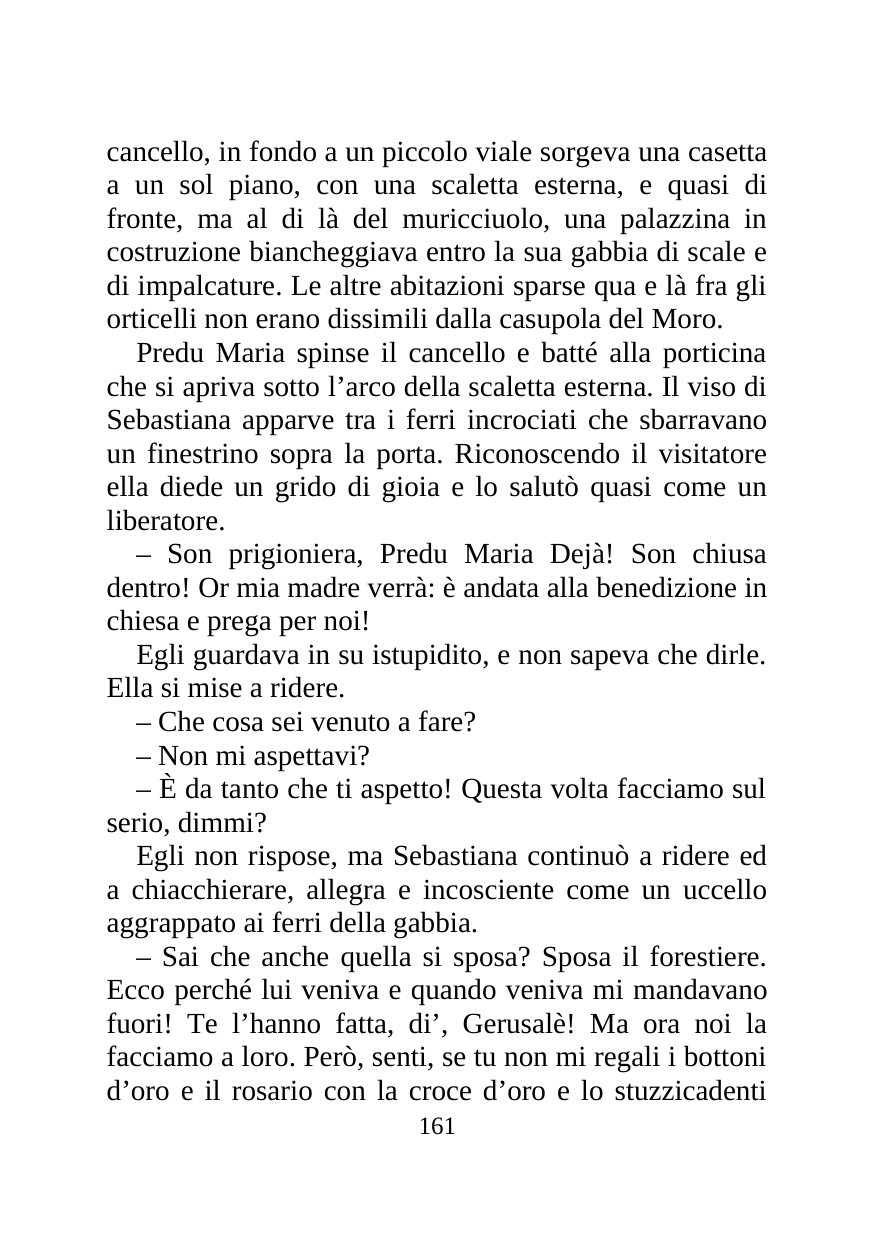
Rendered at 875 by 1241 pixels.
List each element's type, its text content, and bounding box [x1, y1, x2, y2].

text – Che cosa sei venuto a fare? [106, 704, 768, 738]
text – Son prigioniera, Predu Maria Dejà! Son chiusa dentro! Or mia madre verrà: è andata alla benedizione in chiesa e prega per noi! [106, 536, 768, 637]
text Egli non rispose, ma Sebastiana continuò a ridere ed a chiacchierare, allegra e incosciente come un uccello aggrappato ai ferri della gabbia. [106, 838, 768, 939]
text – È da tanto che ti aspetto! Questa volta facciamo sul serio, dimmi? [106, 771, 768, 838]
text – Sai che anche quella si sposa? Sposa il forestiere. Ecco perché lui veniva e quando veniva mi mandavano fuori! Te l’hanno fatta, di’, Gerusalè! Ma ora noi la facciamo a loro. Però, senti, se tu non mi regali i bottoni d’oro e il rosario con la croce d’oro e lo stuzzicadenti [106, 939, 768, 1107]
text cancello, in fondo a un piccolo viale sorgeva una casetta a un sol piano, con una scaletta esterna, e quasi di fronte, ma al di là del muricciuolo, una palazzina in costruzione biancheggiava entro la sua gabbia di scale e di impalcature. Le altre abitazioni sparse qua e là fra gli orticelli non erano dissimili dalla casupola del Moro. [106, 134, 768, 335]
text – Non mi aspettavi? [106, 738, 768, 771]
text Egli guardava in su istupidito, e non sapeva che dirle. Ella si mise a ridere. [106, 637, 768, 704]
text Predu Maria spinse il cancello e batté alla porticina che si apriva sotto l’arco della scaletta esterna. Il viso di Sebastiana apparve tra i ferri incrociati che sbarravano un finestrino sopra la porta. Riconoscendo il visitatore ella diede un grido di gioia e lo salutò quasi come un liberatore. [106, 335, 768, 536]
